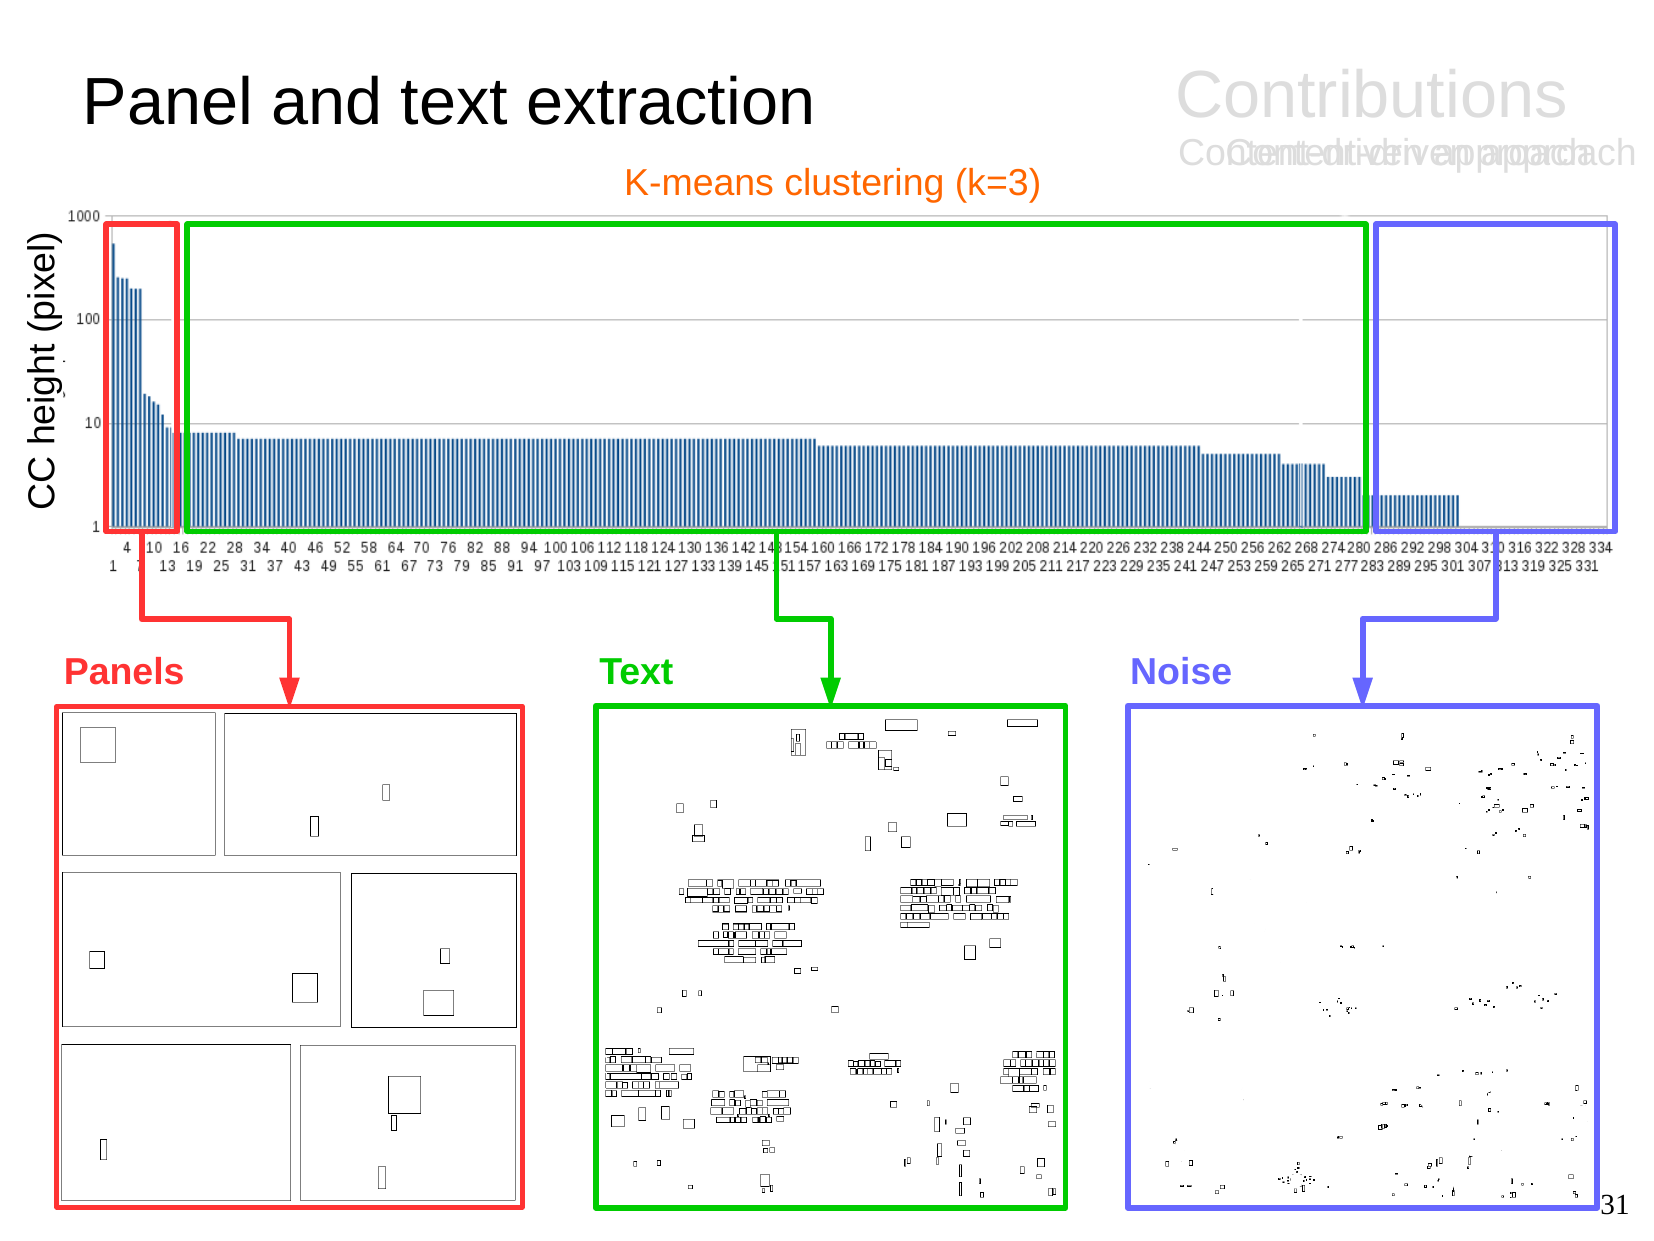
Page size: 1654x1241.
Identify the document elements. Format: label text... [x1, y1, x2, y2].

picture [1130, 708, 1595, 1205]
picture [598, 708, 1063, 1205]
text_box Text [584, 643, 739, 701]
title Panel and text extraction [82, 49, 1571, 154]
text_box Content-driven approach [1210, 124, 1654, 181]
text_box K-means clustering (k=3) [578, 153, 1087, 211]
text_box CC height (pixel) [12, 193, 70, 549]
picture [59, 708, 520, 1205]
picture [1499, 534, 1616, 579]
picture [63, 208, 1616, 579]
picture [1379, 227, 1612, 529]
text_box Noise [1104, 643, 1258, 701]
picture [109, 227, 174, 529]
picture [190, 227, 1363, 529]
text_box Panels [47, 643, 201, 701]
